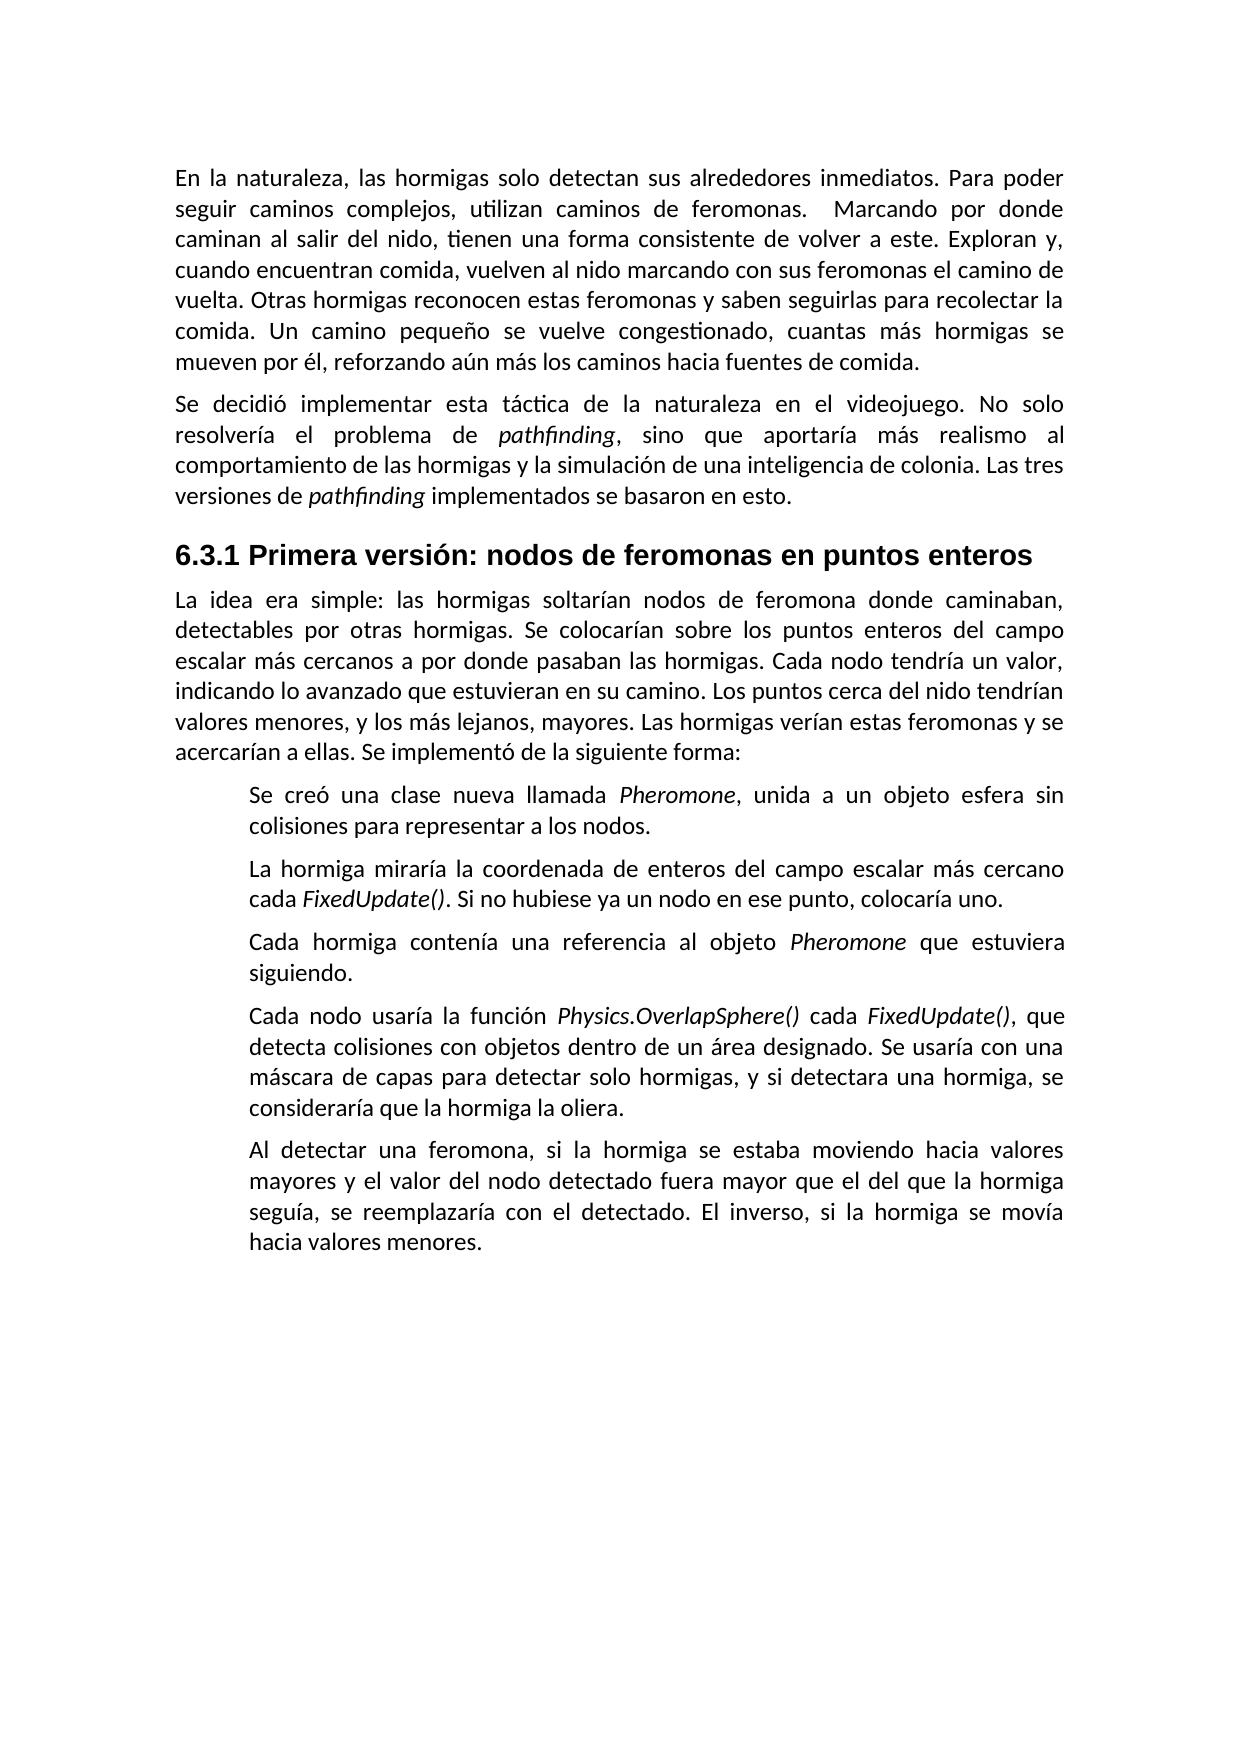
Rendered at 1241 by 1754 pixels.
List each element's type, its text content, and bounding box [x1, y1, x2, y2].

text En la naturaleza, las hormigas solo detectan sus alrededores inmediatos. Para poder seguir caminos complejos, utilizan caminos de feromonas. Marcando por donde caminan al salir del nido, tienen una forma consistente de volver a este. Exploran y, cuando encuentran comida, vuelven al nido marcando con sus feromonas el camino de vuelta. Otras hormigas reconocen estas feromonas y saben seguirlas para recolectar la comida. Un camino pequeño se vuelve congestionado, cuantas más hormigas se mueven por él, reforzando aún más los caminos hacia fuentes de comida. [175, 162, 1065, 376]
list La hormiga miraría la coordenada de enteros del campo escalar más cercano cada FixedUpdate(). Si no hubiese ya un nodo en ese punto, colocaría uno. [219, 853, 1065, 914]
text Se decidió implementar esta táctica de la naturaleza en el videojuego. No solo resolvería el problema de pathfinding, sino que aportaría más realismo al comportamiento de las hormigas y la simulación de una inteligencia de colonia. Las tres versiones de pathfinding implementados se basaron en esto. [175, 389, 1065, 511]
text La idea era simple: las hormigas soltarían nodos de feromona donde caminaban, detectables por otras hormigas. Se colocarían sobre los puntos enteros del campo escalar más cercanos a por donde pasaban las hormigas. Cada nodo tendría un valor, indicando lo avanzado que estuvieran en su camino. Los puntos cerca del nido tendrían valores menores, y los más lejanos, mayores. Las hormigas verían estas feromonas y se acercarían a ellas. Se implementó de la siguiente forma: [175, 584, 1065, 767]
list Al detectar una feromona, si la hormiga se estaba moviendo hacia valores mayores y el valor del nodo detectado fuera mayor que el del que la hormiga seguía, se reemplazaría con el detectado. El inverso, si la hormiga se movía hacia valores menores. [219, 1135, 1065, 1257]
list Se creó una clase nueva llamada Pheromone, unida a un objeto esfera sin colisiones para representar a los nodos. [219, 779, 1065, 841]
subtitle Primera versión: nodos de feromonas en puntos enteros [175, 538, 1065, 571]
list Cada nodo usaría la función Physics.OverlapSphere() cada FixedUpdate(), que detecta colisiones con objetos dentro de un área designado. Se usaría con una máscara de capas para detectar solo hormigas, y si detectara una hormiga, se consideraría que la hormiga la oliera. [219, 1000, 1065, 1122]
list Cada hormiga contenía una referencia al objeto Pheromone que estuviera siguiendo. [219, 927, 1065, 988]
